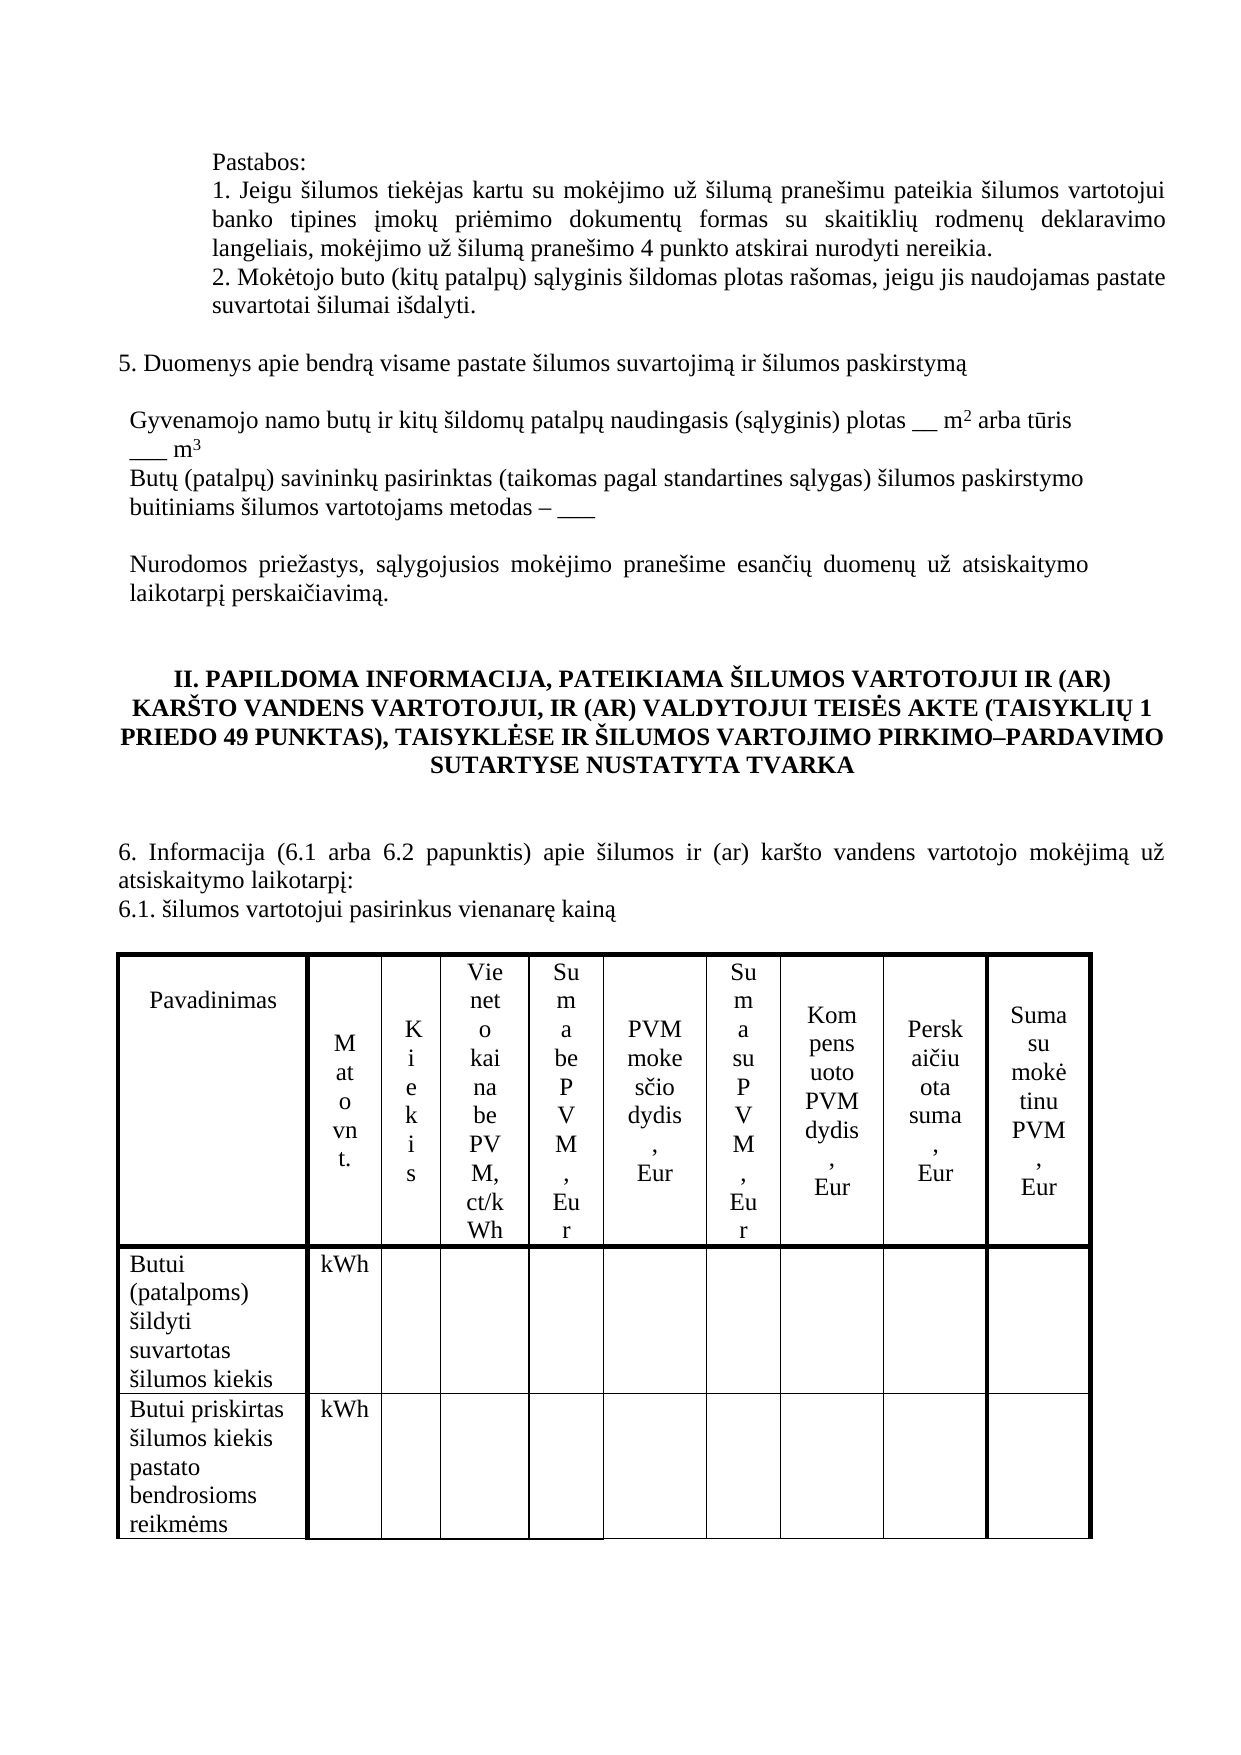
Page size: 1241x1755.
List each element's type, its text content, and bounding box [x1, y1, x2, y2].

table_header Kiekis [382, 957, 440, 1244]
text 6.1. šilumos vartotojui pasirinkus vienanarę kainą [118, 894, 1166, 923]
table_cell [441, 1394, 528, 1538]
table_cell [604, 1394, 706, 1538]
table_header Mato vnt. [310, 957, 381, 1244]
table_cell [382, 1249, 440, 1392]
table_header Kompensuoto PVM dydis, Eur [781, 957, 883, 1244]
table_header Suma su PVM, Eur [707, 957, 780, 1244]
text 2. Mokėtojo buto (kitų patalpų) sąlyginis šildomas plotas rašomas, jeigu jis naudojamas pastate suvartotai šilumai išdalyti. [212, 262, 1166, 319]
table_cell Butui (patalpoms) šildyti suvartotas šilumos kiekis [120, 1249, 305, 1392]
table_cell [441, 1249, 528, 1392]
table_cell [884, 1394, 985, 1538]
table_header Suma be PVM, Eur [530, 957, 603, 1244]
table_header Perskaičiuota suma, Eur [884, 957, 985, 1244]
text II. Papildoma informacija, pateikiama šilumos VARTOTOJUI ir (ar) karšto vandens vartotojui, ir (ar) VALDYTOJUI TEISĖS AKTE (TAISYKLIŲ 1 PRIEDO 49 PUNKTAS), taisyklėse ir šilumos vartojimo pirkimo–pardavimo sutartyse nustatyta tvarka [118, 664, 1166, 779]
table_cell [781, 1249, 883, 1392]
table_cell [989, 1249, 1088, 1392]
table_cell [382, 1394, 440, 1538]
text Pastabos: [212, 147, 1166, 176]
table_cell kWh [310, 1394, 381, 1538]
table_cell Butų (patalpų) savininkų pasirinktas (taikomas pagal standartines sąlygas) šilumos paskirstymo buitiniams šilumos vartotojams metodas – ___ Nurodomos priežastys, sąlygojusios mokėjimo pranešime esančių duomenų už atsiskaitymo laikotarpį perskaičiavimą. [118, 463, 1101, 636]
table_cell [530, 1249, 603, 1392]
table_cell [707, 1394, 780, 1538]
table_cell [781, 1394, 883, 1538]
text 5. Duomenys apie bendrą visame pastate šilumos suvartojimą ir šilumos paskirstymą [118, 348, 1166, 377]
table_header Gyvenamojo namo butų ir kitų šildomų patalpų naudingasis (sąlyginis) plotas __ m2 arba tūris ___ m3 [118, 406, 1101, 463]
table_cell kWh [310, 1249, 381, 1392]
table_header PVM mokesčio dydis, Eur [604, 957, 706, 1244]
table_header Pavadinimas [120, 957, 305, 1244]
table_cell [530, 1394, 603, 1538]
table_cell [604, 1249, 706, 1392]
text 1. Jeigu šilumos tiekėjas kartu su mokėjimo už šilumą pranešimu pateikia šilumos vartotojui banko tipines įmokų priėmimo dokumentų formas su skaitiklių rodmenų deklaravimo langeliais, mokėjimo už šilumą pranešimo 4 punkto atskirai nurodyti nereikia. [212, 176, 1166, 262]
text 6. Informacija (6.1 arba 6.2 papunktis) apie šilumos ir (ar) karšto vandens vartotojo mokėjimą už atsiskaitymo laikotarpį: [118, 837, 1166, 894]
table_header Suma su mokėtinu PVM, Eur [989, 957, 1088, 1244]
table_cell [884, 1249, 985, 1392]
table_cell Butui priskirtas šilumos kiekis pastato bendrosioms reikmėms [120, 1394, 305, 1538]
table_cell [707, 1249, 780, 1392]
table_header Vieneto kaina be PVM, ct/kWh [441, 957, 528, 1244]
table_cell [989, 1394, 1088, 1538]
